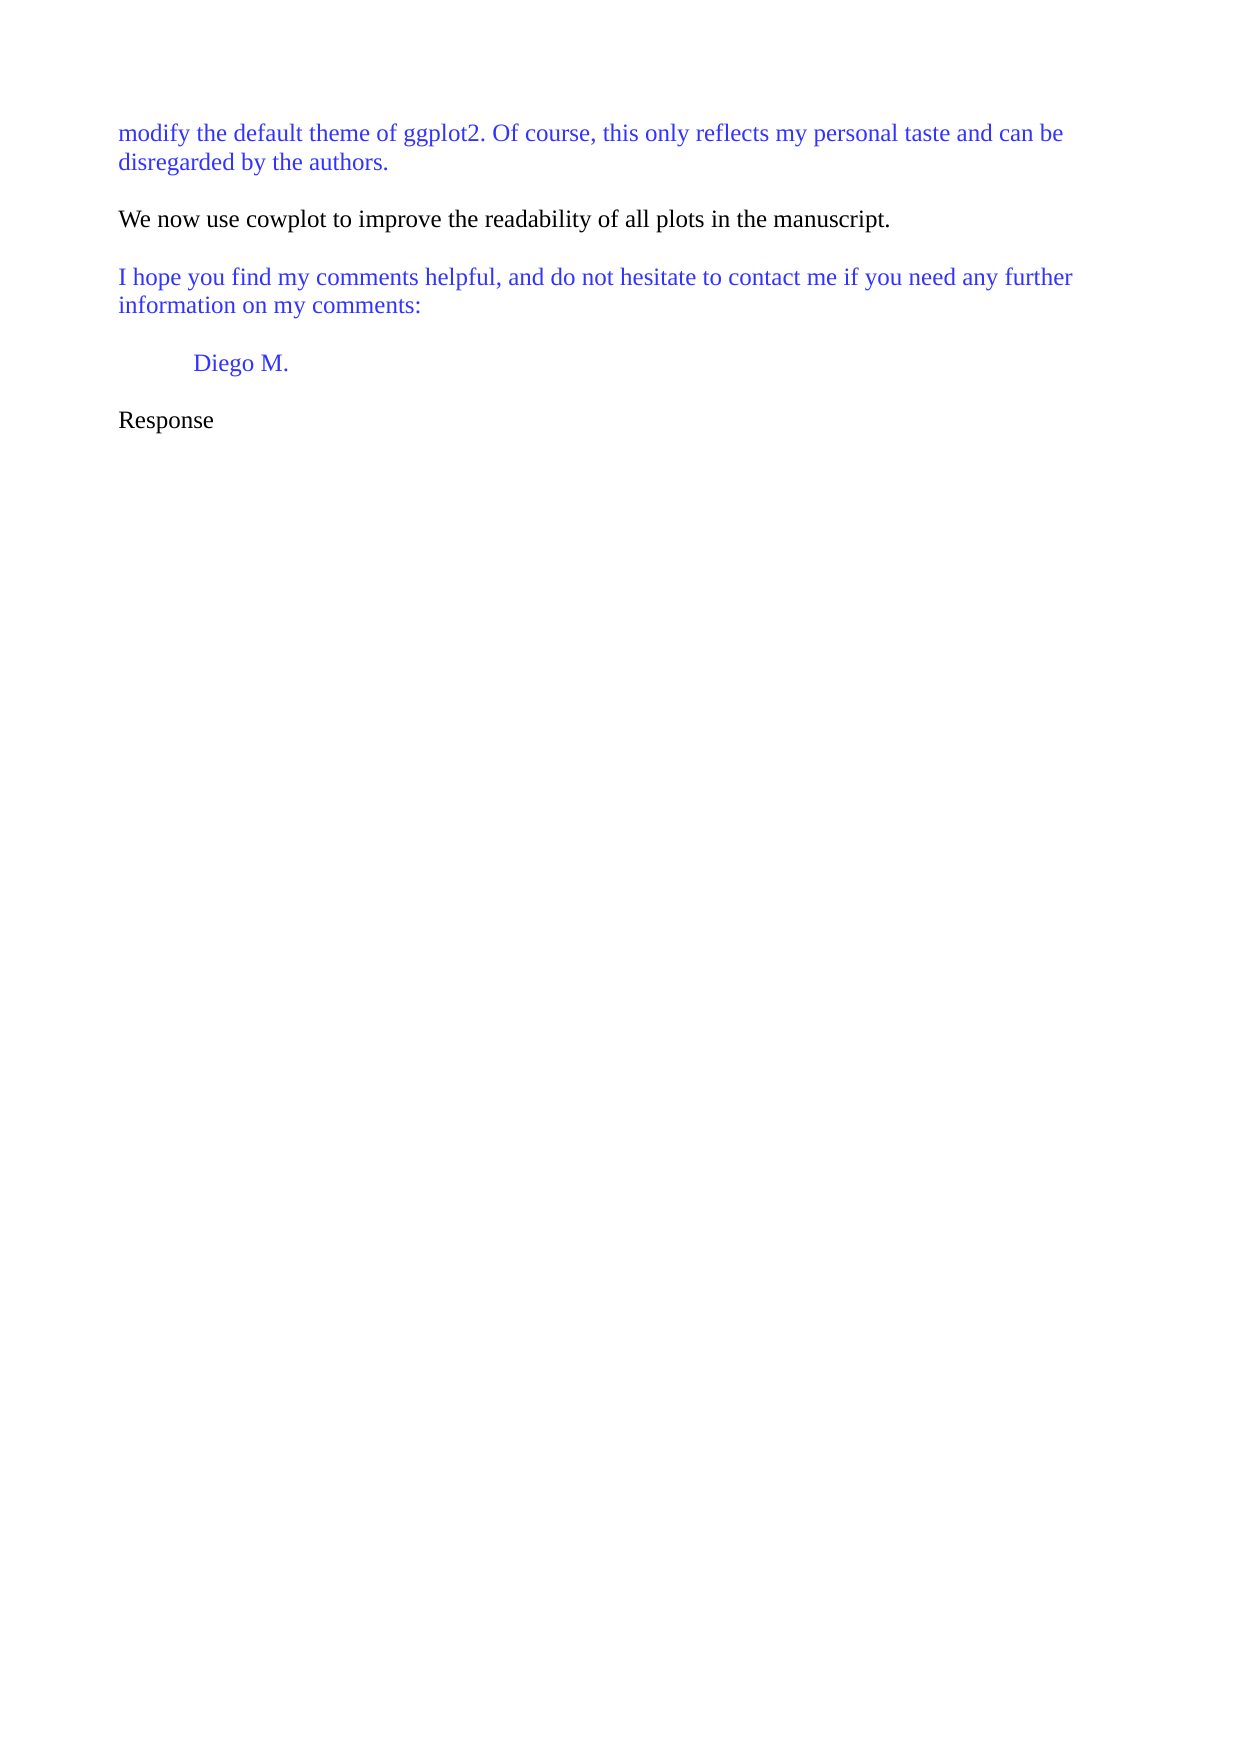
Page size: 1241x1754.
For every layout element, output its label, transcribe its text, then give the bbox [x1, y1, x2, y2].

text modify the default theme of ggplot2. Of course, this only reflects my personal taste and can be disregarded by the authors. [118, 118, 1122, 176]
text I hope you find my comments helpful, and do not hesitate to contact me if you need any further information on my comments: [118, 262, 1122, 319]
text Response [118, 406, 1122, 434]
text We now use cowplot to improve the readability of all plots in the manuscript. [118, 204, 1122, 233]
text Diego M. [118, 348, 1122, 377]
